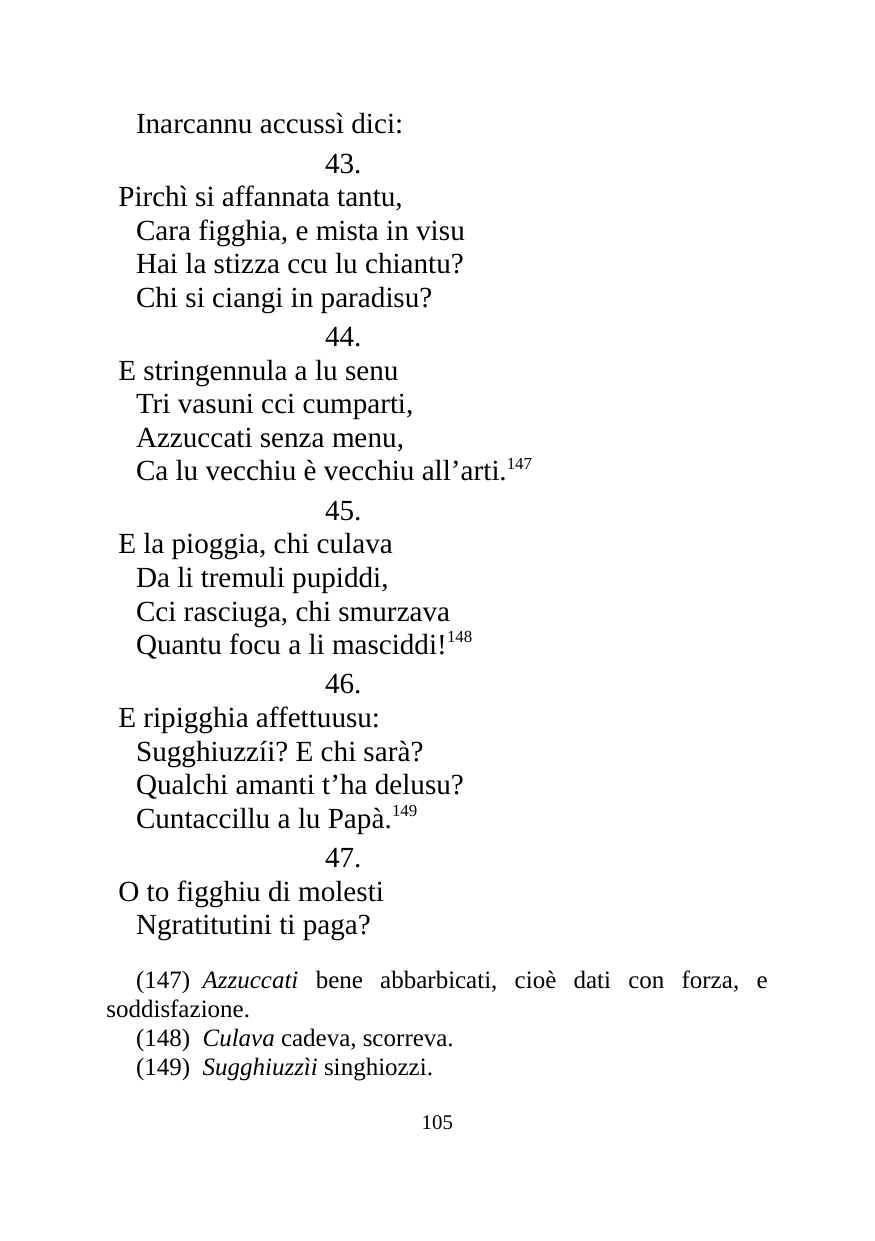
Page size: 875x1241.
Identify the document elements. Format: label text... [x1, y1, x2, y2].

text 46. [325, 667, 768, 700]
text 47. [325, 840, 768, 874]
text E la pioggia, chi culava Da li tremuli pupiddi, Cci rasciuga, chi smurzava Quantu focu a li masciddi! [118, 527, 768, 661]
text Sugghiuzzìi singhiozzi. [106, 1052, 768, 1080]
text E stringennula a lu senu Tri vasuni cci cumparti, Azzuccati senza menu, Ca lu vecchiu è vecchiu all’arti. [118, 353, 768, 487]
text O to figghiu di molesti Ngratitutini ti paga? [118, 874, 768, 941]
text 44. [325, 319, 768, 353]
text Pirchì si affannata tantu, Cara figghia, e mista in visu Hai la stizza ccu lu chiantu? Chi si ciangi in paradisu? [118, 179, 768, 313]
text E ripigghia affettuusu: Sugghiuzzíi? E chi sarà? Qualchi amanti t’ha delusu? Cuntaccillu a lu Papà. [118, 700, 768, 834]
text Culava cadeva, scorreva. [106, 1023, 768, 1052]
text 45. [325, 493, 768, 527]
text 43. [325, 146, 768, 179]
text Inarcannu accussì dici: [118, 106, 768, 140]
text Azzuccati bene abbarbicati, cioè dati con forza, e soddisfazione. [106, 965, 768, 1023]
